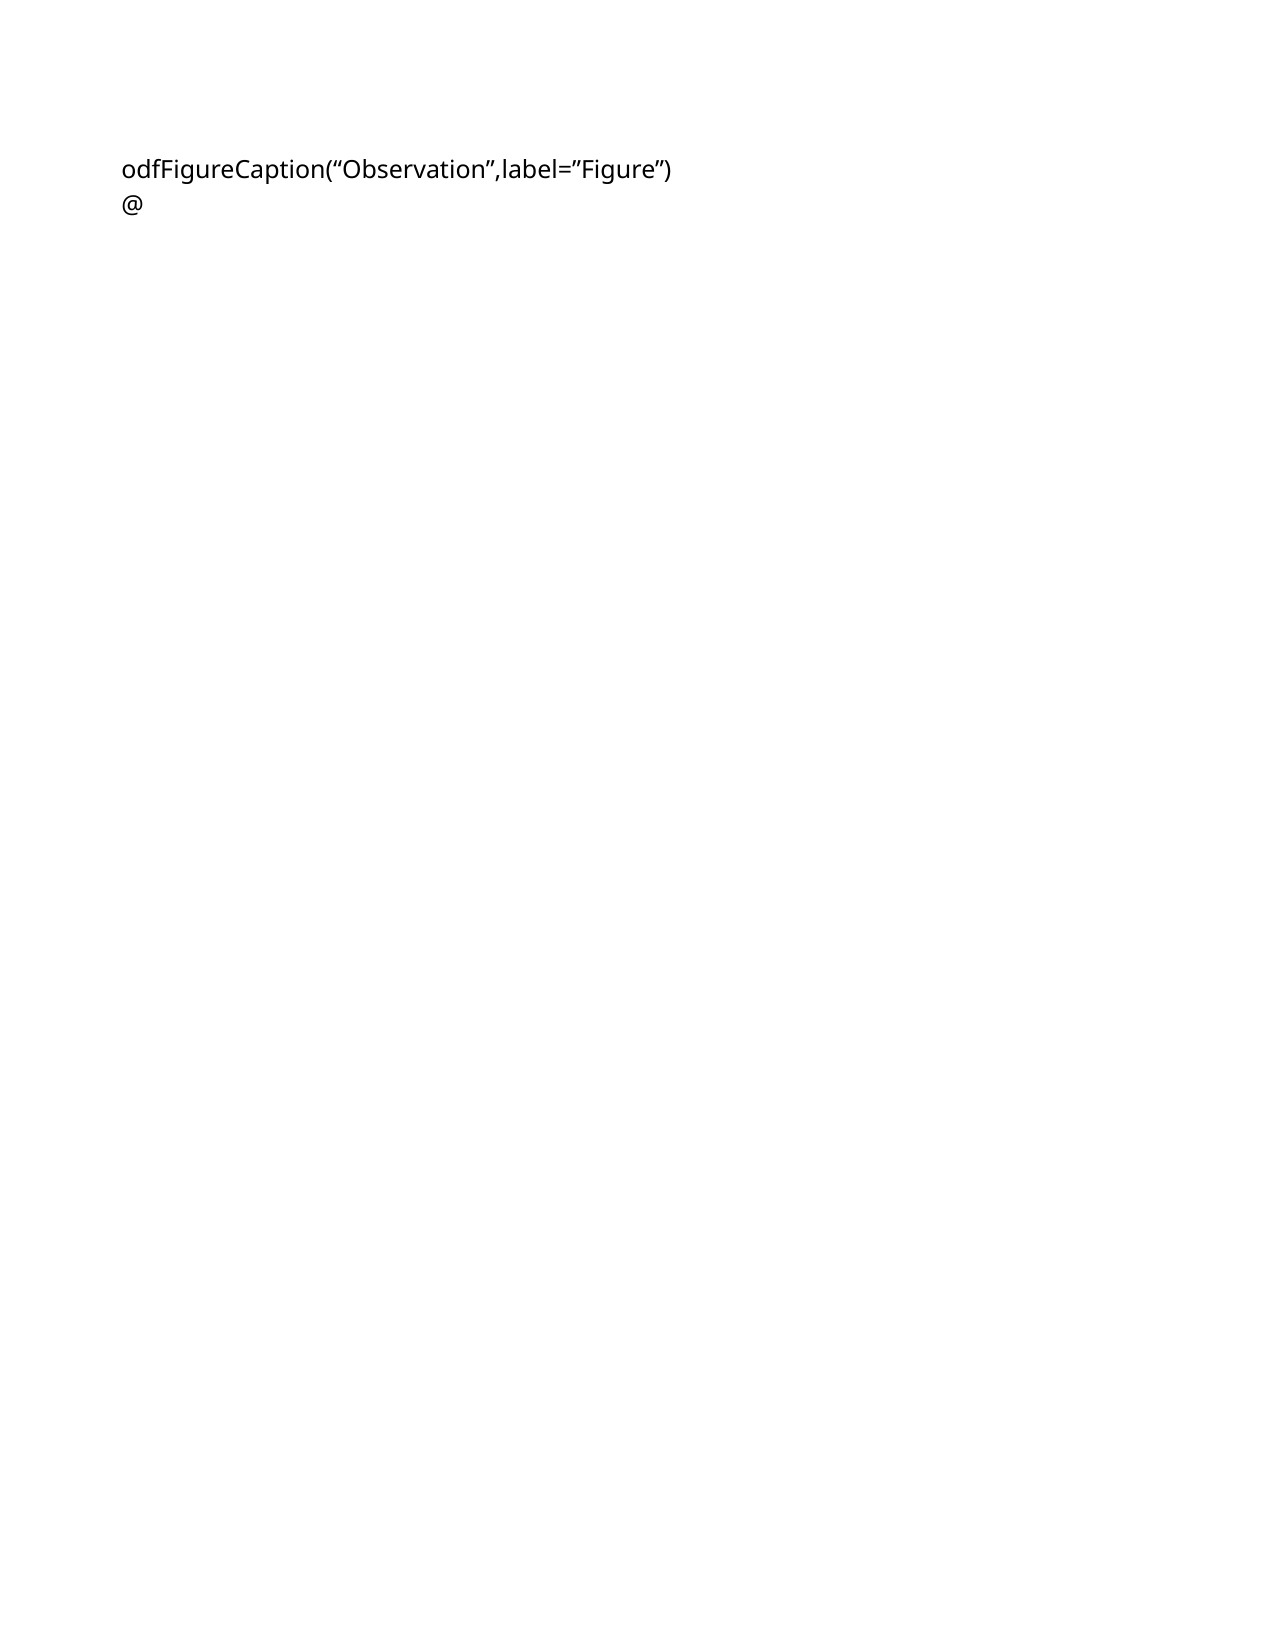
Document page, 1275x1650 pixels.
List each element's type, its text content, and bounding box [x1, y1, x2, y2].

text odfFigureCaption(“Observation”,label=”Figure”) [121, 152, 1158, 186]
text @ [121, 186, 1158, 220]
